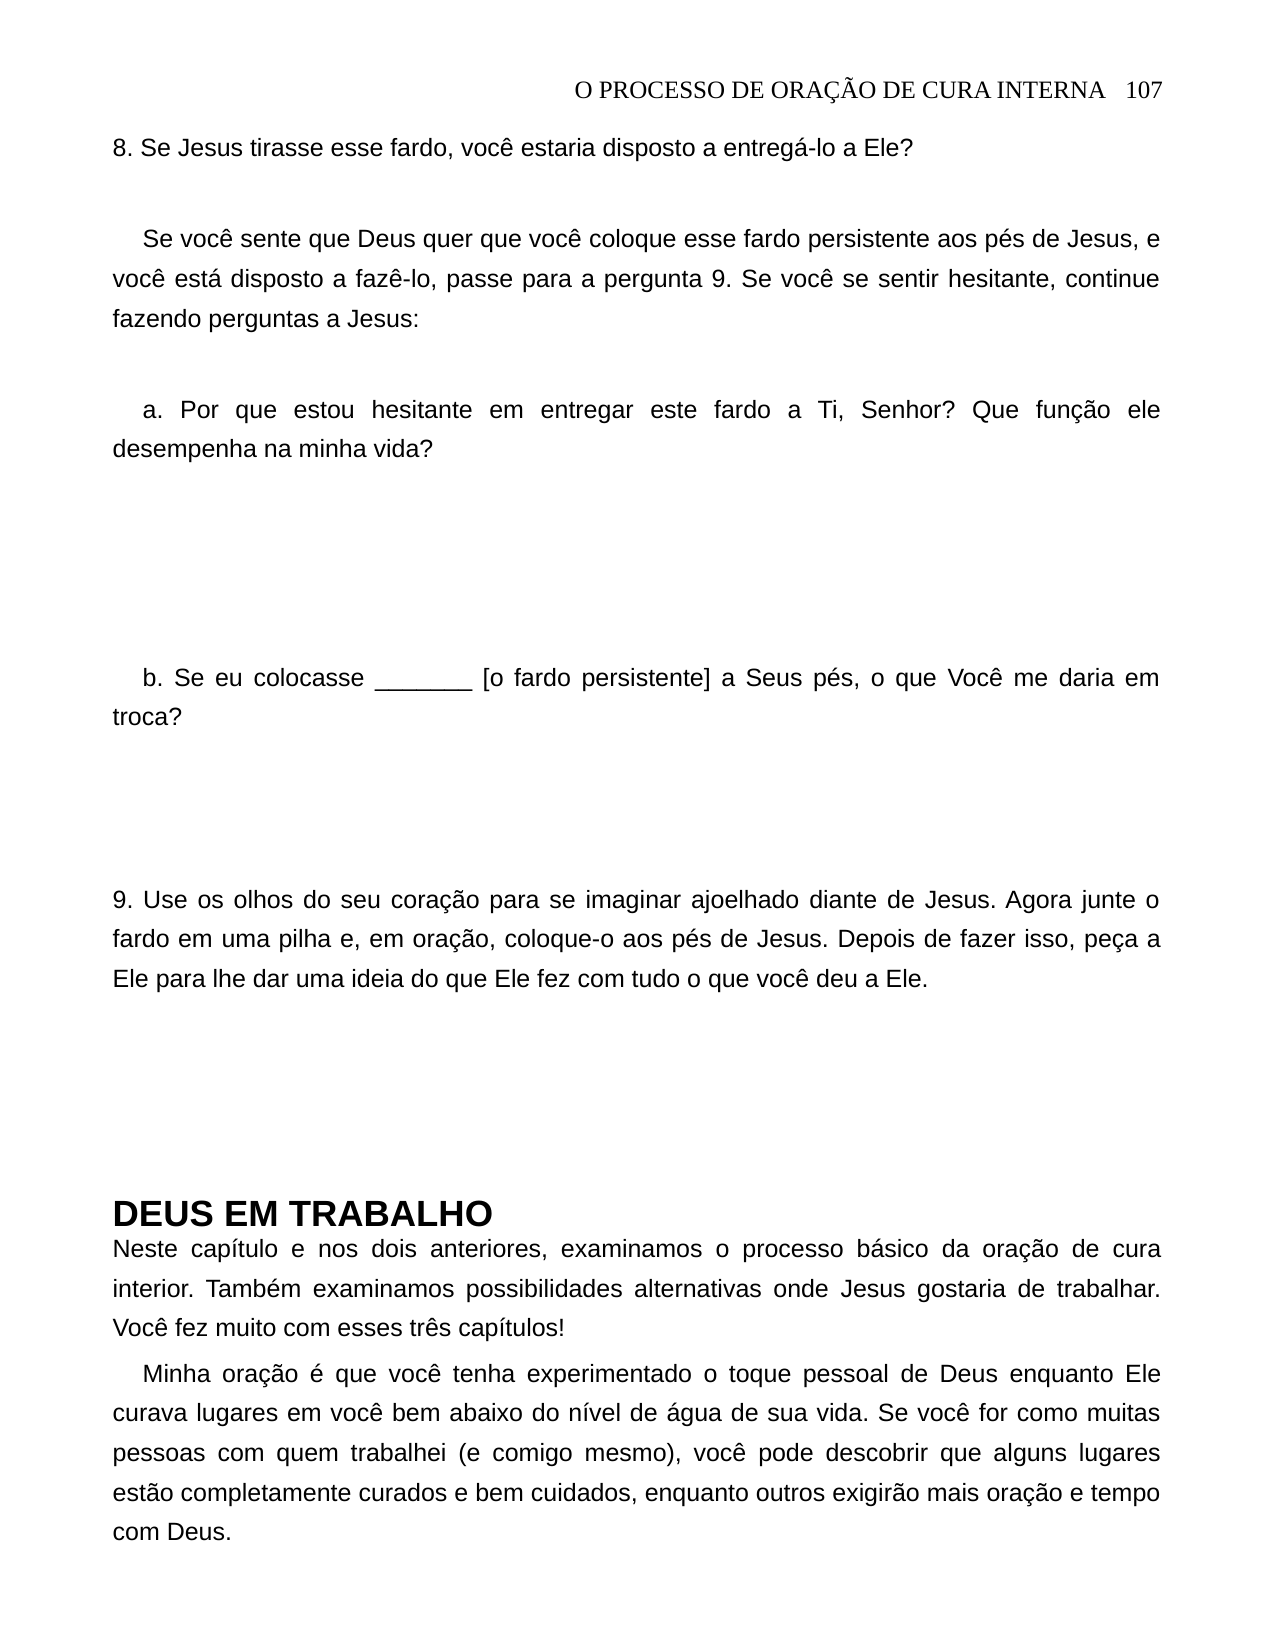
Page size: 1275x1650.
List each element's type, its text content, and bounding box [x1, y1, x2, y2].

subtitle DEUS EM TRABALHO [112, 1192, 1162, 1234]
text b. Se eu colocasse _______ [o fardo persistente] a Seus pés, o que Você me daria em troca? [112, 663, 1162, 731]
text Minha oração é que você tenha experimentado o toque pessoal de Deus enquanto Ele curava lugares em você bem abaixo do nível de água de sua vida. Se você for como muitas pessoas com quem trabalhei (e comigo mesmo), você pode descobrir que alguns lugares estão completamente curados e bem cuidados, enquanto outros exigirão mais oração e tempo com Deus. [112, 1359, 1162, 1546]
text Se você sente que Deus quer que você coloque esse fardo persistente aos pés de Jesus, e você está disposto a fazê-lo, passe para a pergunta 9. Se você se sentir hesitante, continue fazendo perguntas a Jesus: [112, 224, 1162, 332]
text a. Por que estou hesitante em entregar este fardo a Ti, Senhor? Que função ele desempenha na minha vida? [112, 395, 1162, 463]
text Neste capítulo e nos dois anteriores, examinamos o processo básico da oração de cura interior. Também examinamos possibilidades alternativas onde Jesus gostaria de trabalhar. Você fez muito com esses três capítulos! [112, 1234, 1162, 1342]
text 8. Se Jesus tirasse esse fardo, você estaria disposto a entregá-lo a Ele? [112, 133, 1162, 162]
text 9. Use os olhos do seu coração para se imaginar ajoelhado diante de Jesus. Agora junte o fardo em uma pilha e, em oração, coloque-o aos pés de Jesus. Depois de fazer isso, peça a Ele para lhe dar uma ideia do que Ele fez com tudo o que você deu a Ele. [112, 885, 1162, 993]
